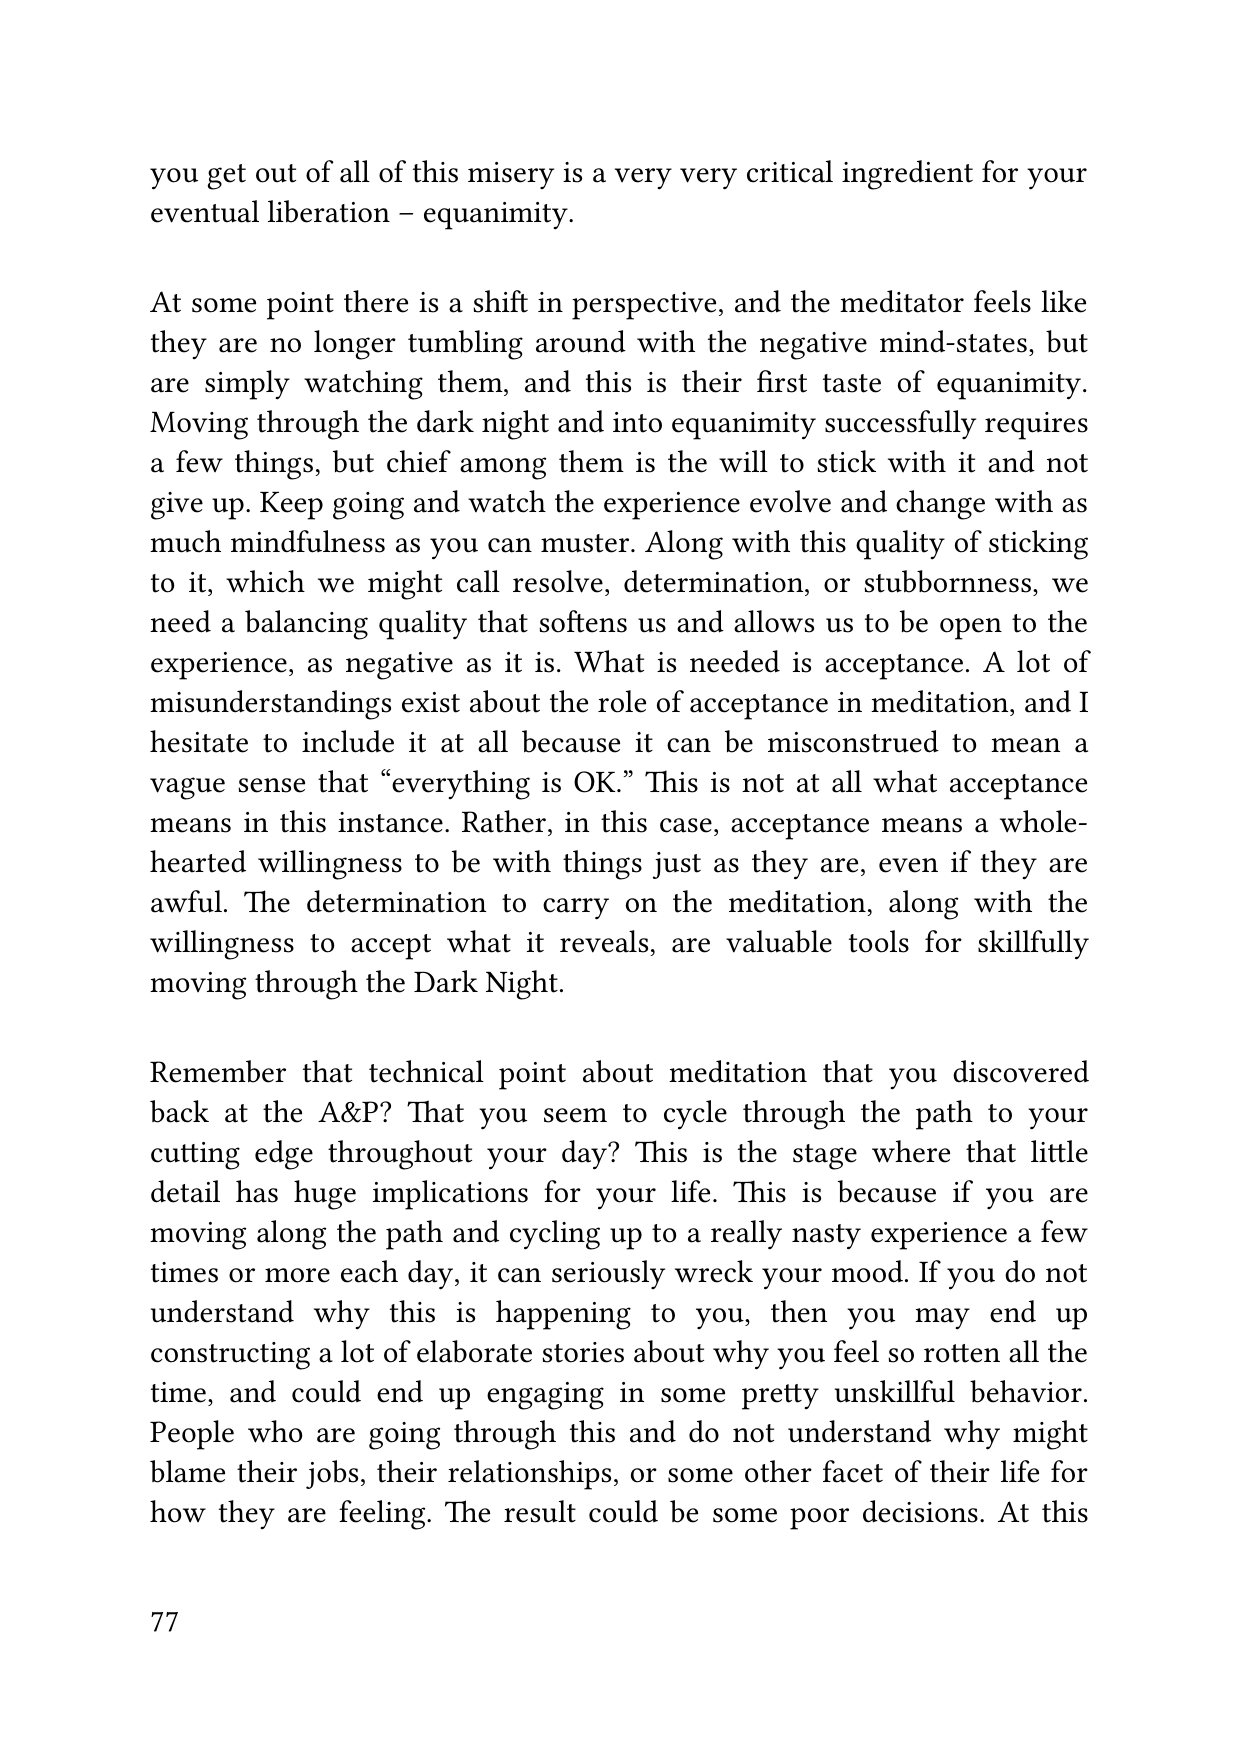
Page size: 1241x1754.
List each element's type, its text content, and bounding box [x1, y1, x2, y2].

text you get out of all of this misery is a very very critical ingredient for your eventual liberation – equanimity. [150, 150, 1090, 230]
text At some point there is a shift in perspective, and the meditator feels like they are no longer tumbling around with the negative mind-states, but are simply watching them, and this is their first taste of equanimity. Moving through the dark night and into equanimity successfully requires a few things, but chief among them is the will to stick with it and not give up. Keep going and watch the experience evolve and change with as much mindfulness as you can muster. Along with this quality of sticking to it, which we might call resolve, determination, or stubbornness, we need a balancing quality that softens us and allows us to be open to the experience, as negative as it is. What is needed is acceptance. A lot of misunderstandings exist about the role of acceptance in meditation, and I hesitate to include it at all because it can be misconstrued to mean a vague sense that “everything is OK.” This is not at all what acceptance means in this instance. Rather, in this case, acceptance means a whole-hearted willingness to be with things just as they are, even if they are awful. The determination to carry on the meditation, along with the willingness to accept what it reveals, are valuable tools for skillfully moving through the Dark Night. [150, 280, 1090, 1000]
text Remember that technical point about meditation that you discovered back at the A&P? That you seem to cycle through the path to your cutting edge throughout your day? This is the stage where that little detail has huge implications for your life. This is because if you are moving along the path and cycling up to a really nasty experience a few times or more each day, it can seriously wreck your mood. If you do not understand why this is happening to you, then you may end up constructing a lot of elaborate stories about why you feel so rotten all the time, and could end up engaging in some pretty unskillful behavior. People who are going through this and do not understand why might blame their jobs, their relationships, or some other facet of their life for how they are feeling. The result could be some poor decisions. At this [150, 1050, 1090, 1530]
